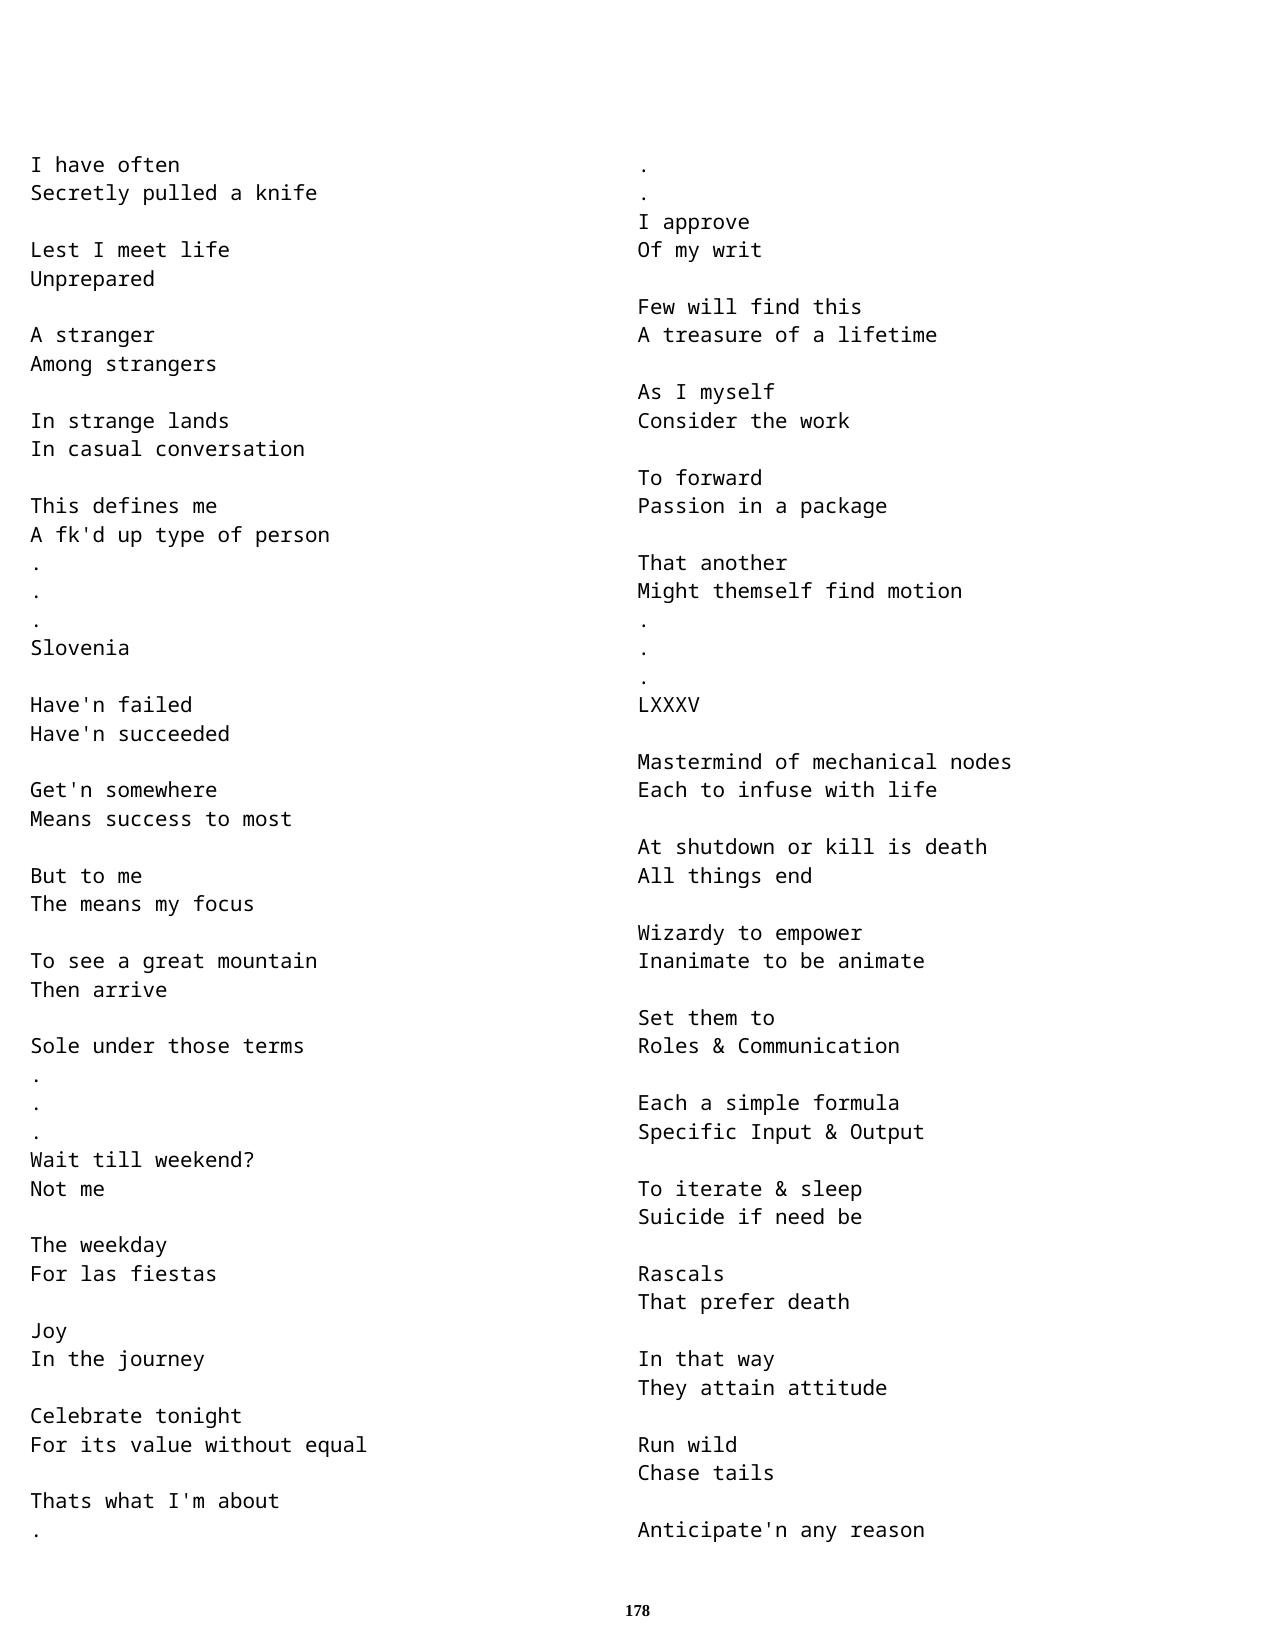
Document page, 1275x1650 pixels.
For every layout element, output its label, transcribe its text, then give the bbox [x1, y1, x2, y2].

text In the journey [30, 1344, 637, 1373]
text LXXXV [637, 690, 1245, 719]
text Slovenia [30, 633, 637, 662]
text Means success to most [30, 804, 637, 832]
text Wizardy to empower [637, 918, 1245, 946]
text . [30, 1117, 637, 1145]
text Rascals [637, 1259, 1245, 1287]
text . [637, 605, 1245, 633]
text Each a simple formula [637, 1088, 1245, 1117]
text . [30, 1060, 637, 1088]
text Inanimate to be animate [637, 946, 1245, 975]
text To see a great mountain [30, 946, 637, 975]
text Thats what I'm about [30, 1487, 637, 1515]
text As I myself [637, 377, 1245, 406]
text In strange lands [30, 406, 637, 434]
text . [30, 1088, 637, 1117]
text . [30, 605, 637, 633]
text Wait till weekend? [30, 1145, 637, 1174]
text Of my writ [637, 235, 1245, 264]
text . [637, 662, 1245, 690]
text Roles & Communication [637, 1032, 1245, 1060]
text The means my focus [30, 889, 637, 918]
text A fk'd up type of person [30, 520, 637, 548]
text Few will find this [637, 292, 1245, 321]
text A treasure of a lifetime [637, 321, 1245, 349]
text Suicide if need be [637, 1202, 1245, 1231]
text I approve [637, 207, 1245, 235]
text I have often [30, 150, 637, 178]
text Consider the work [637, 406, 1245, 434]
text Unprepared [30, 264, 637, 292]
text Have'n failed [30, 690, 637, 719]
text In casual conversation [30, 434, 637, 463]
text Might themself find motion [637, 577, 1245, 605]
text Get'n somewhere [30, 776, 637, 804]
text For las fiestas [30, 1259, 637, 1287]
text Anticipate'n any reason [637, 1515, 1245, 1543]
text Celebrate tonight [30, 1401, 637, 1430]
text At shutdown or kill is death [637, 832, 1245, 861]
text That prefer death [637, 1287, 1245, 1316]
text Then arrive [30, 975, 637, 1003]
text A stranger [30, 321, 637, 349]
text . [30, 548, 637, 577]
text To forward [637, 463, 1245, 491]
text This defines me [30, 491, 637, 520]
text Mastermind of mechanical nodes [637, 747, 1245, 776]
text But to me [30, 861, 637, 889]
text Have'n succeeded [30, 719, 637, 747]
text Passion in a package [637, 491, 1245, 520]
text . [637, 633, 1245, 662]
text In that way [637, 1344, 1245, 1373]
text Among strangers [30, 349, 637, 377]
text The weekday [30, 1231, 637, 1259]
text Secretly pulled a knife [30, 178, 637, 207]
text Lest I meet life [30, 235, 637, 264]
text . [30, 577, 637, 605]
text . [30, 1515, 637, 1543]
text Run wild [637, 1430, 1245, 1458]
text Each to infuse with life [637, 776, 1245, 804]
text Specific Input & Output [637, 1117, 1245, 1145]
text They attain attitude [637, 1373, 1245, 1401]
text Not me [30, 1174, 637, 1202]
text For its value without equal [30, 1430, 637, 1458]
text . [637, 150, 1245, 178]
text . [637, 178, 1245, 207]
text That another [637, 548, 1245, 577]
text Chase tails [637, 1458, 1245, 1487]
text Sole under those terms [30, 1032, 637, 1060]
text To iterate & sleep [637, 1174, 1245, 1202]
text All things end [637, 861, 1245, 889]
text Joy [30, 1316, 637, 1344]
text Set them to [637, 1003, 1245, 1032]
